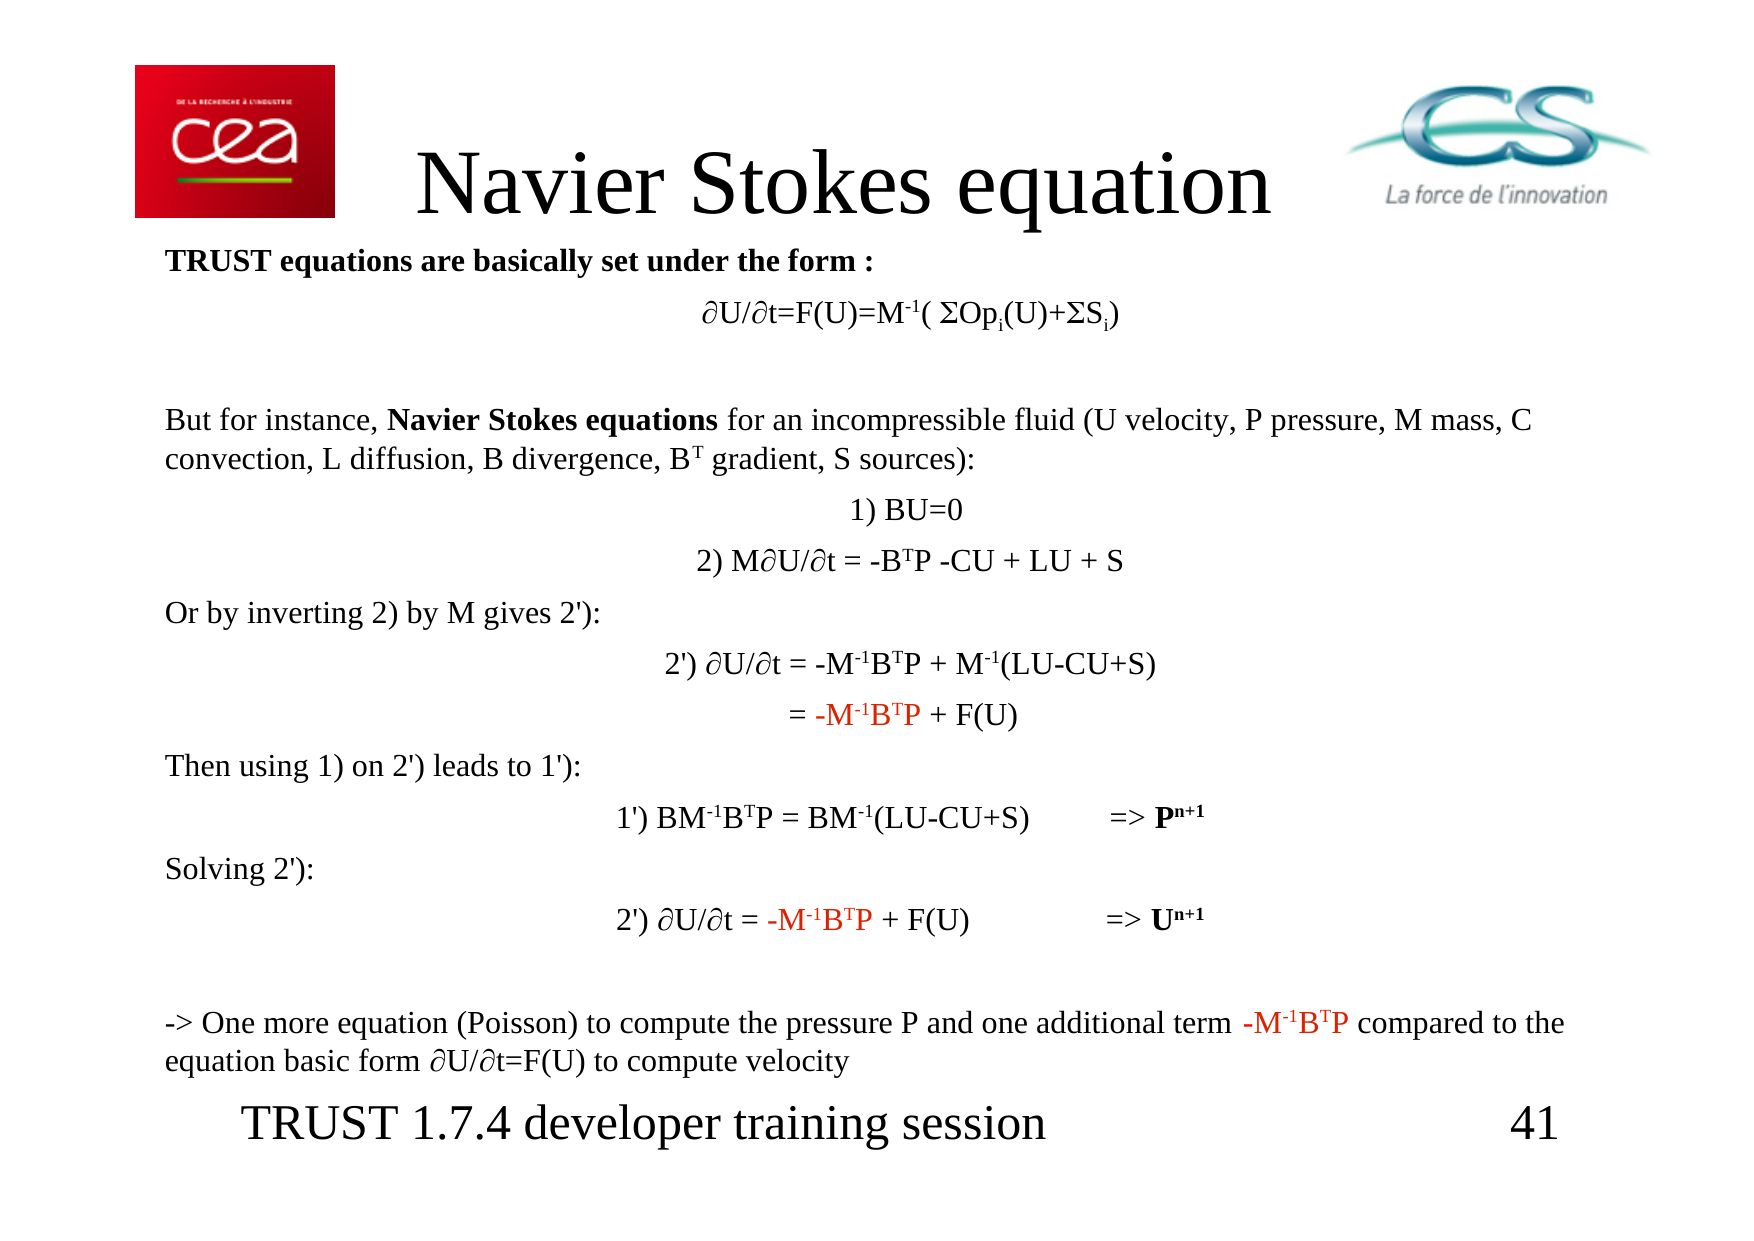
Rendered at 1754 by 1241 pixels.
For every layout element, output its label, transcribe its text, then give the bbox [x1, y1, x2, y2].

list TRUST equations are basically set under the form : ¶U/¶t=F(U)=M-1( Opi(U)+Si) But for instance, Navier Stokes equations for an incompressible fluid (U velocity, P pressure, M mass, C convection, L diffusion, B divergence, BT gradient, S sources): 1) BU=0 2) M¶U/¶t = -BTP -CU + LU + S Or by inverting 2) by M gives 2'): 2') ¶U/¶t = -M-1BTP + M-1(LU-CU+S) = -M-1BTP + F(U) Then using 1) on 2') leads to 1'): 1') BM-1BTP = BM-1(LU-CU+S) => Pn+1 Solving 2'): 2') ¶U/¶t = -M-1BTP + F(U) => Un+1 -> One more equation (Poisson) to compute the pressure P and one additional term -M-1BTP compared to the equation basic form ¶U/¶t=F(U) to compute velocity [106, 232, 1672, 1091]
title Navier Stokes equation [169, 59, 1520, 232]
picture [135, 65, 169, 218]
picture [1520, 73, 1662, 218]
